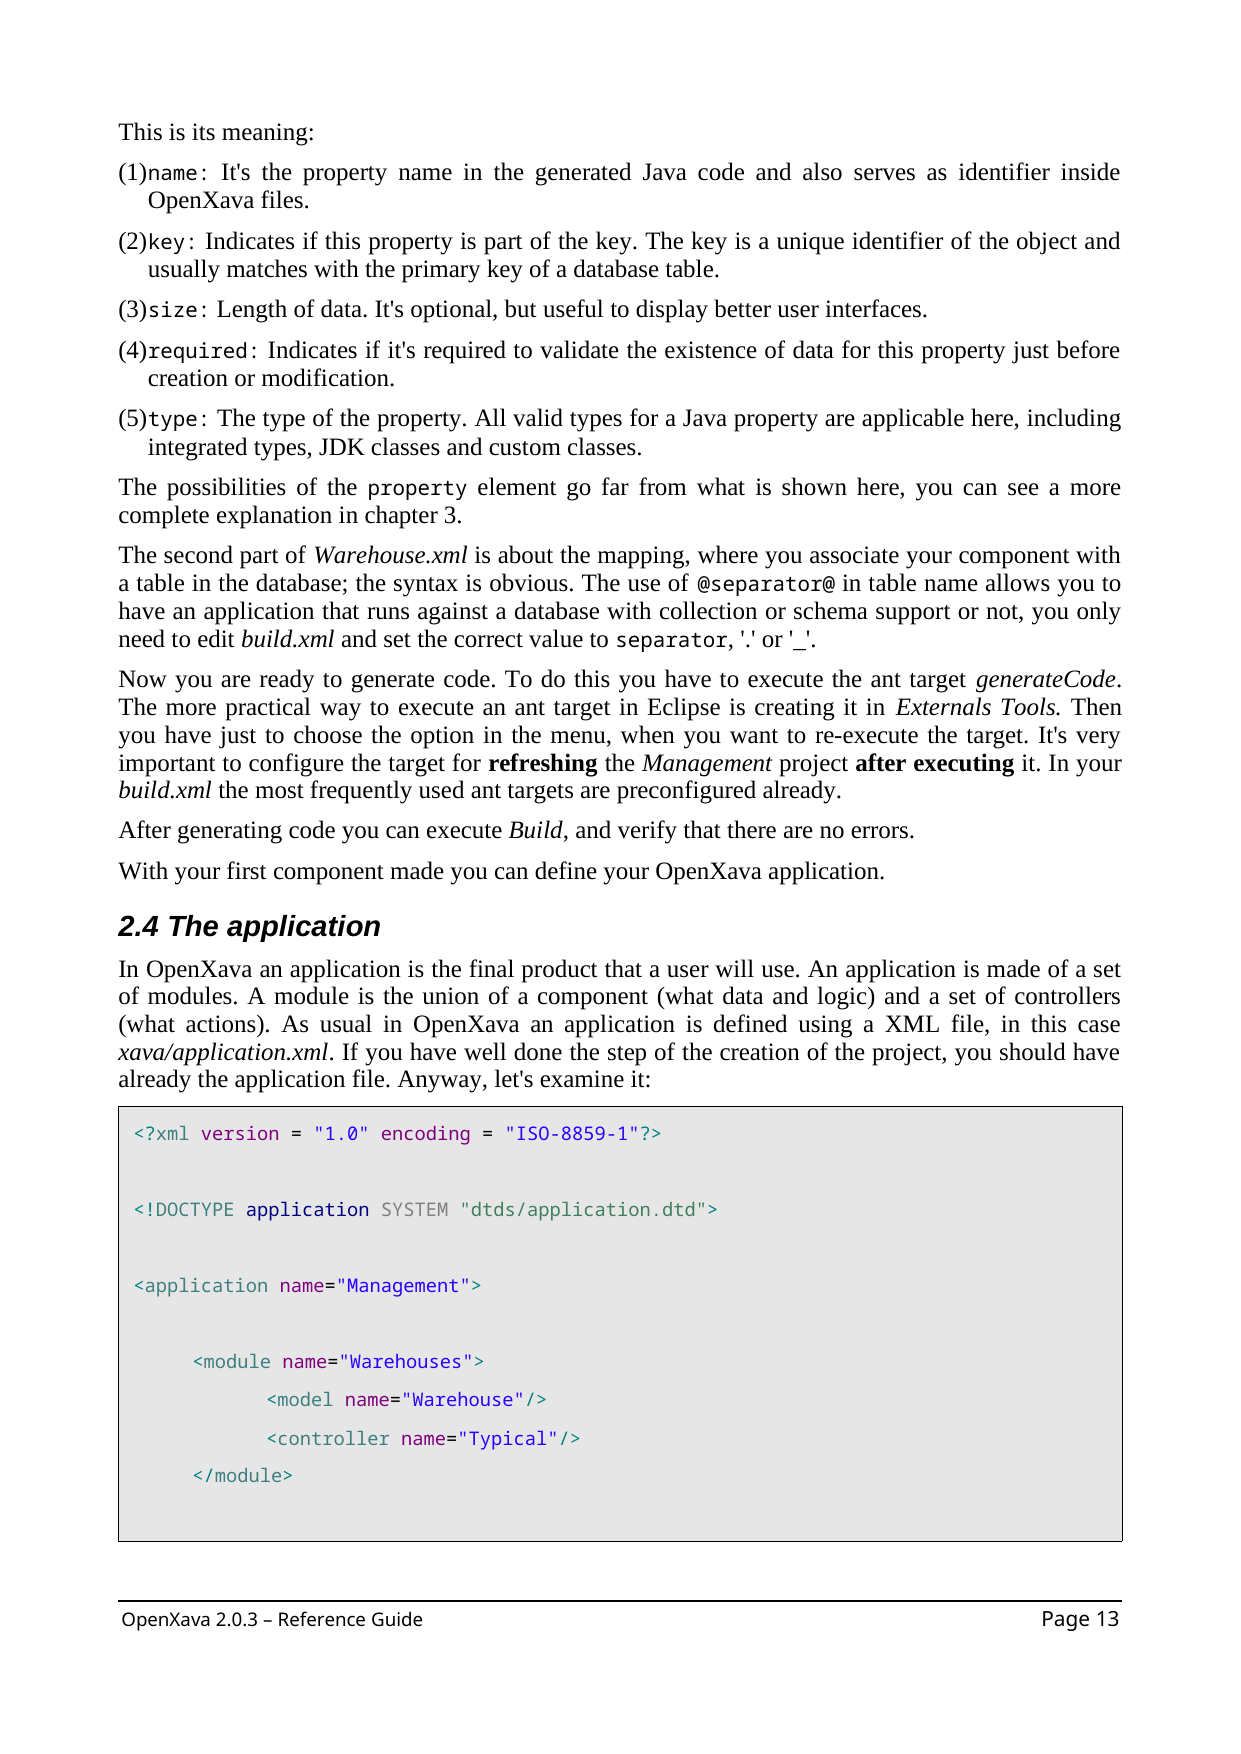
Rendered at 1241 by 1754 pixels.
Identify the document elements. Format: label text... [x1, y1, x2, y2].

text The second part of Warehouse.xml is about the mapping, where you associate your component with a table in the database; the syntax is obvious. The use of @separator@ in table name allows you to have an application that runs against a database with collection or schema support or not, you only need to edit build.xml and set the correct value to separator, '.' or '_'. [118, 541, 1122, 653]
text <application name="Management"> [119, 1258, 1122, 1296]
list size: Length of data. It's optional, but useful to display better user interfaces. [118, 295, 1122, 323]
text <?xml version = "1.0" encoding = "ISO-8859-1"?> [119, 1107, 1122, 1144]
list required: Indicates if it's required to validate the existence of data for this property just before creation or modification. [118, 336, 1122, 392]
text <!DOCTYPE application SYSTEM "dtds/application.dtd"> [119, 1182, 1122, 1220]
text This is its meaning: [118, 118, 1122, 146]
text Now you are ready to generate code. To do this you have to execute the ant target generateCode. The more practical way to execute an ant target in Eclipse is creating it in Externals Tools. Then you have just to choose the option in the menu, when you want to re-execute the target. It's very important to configure the target for refreshing the Management project after executing it. In your build.xml the most frequently used ant targets are preconfigured already. [118, 666, 1122, 804]
subtitle The application [118, 909, 1122, 942]
list key: Indicates if this property is part of the key. The key is a unique identifier of the object and usually matches with the primary key of a database table. [118, 227, 1122, 283]
text <model name="Warehouse"/> [119, 1372, 1122, 1410]
text After generating code you can execute Build, and verify that there are no errors. [118, 817, 1122, 844]
list type: The type of the property. All valid types for a Java property are applicable here, including integrated types, JDK classes and custom classes. [118, 404, 1122, 460]
list name: It's the property name in the generated Java code and also serves as identifier inside OpenXava files. [118, 158, 1122, 214]
text </module> [119, 1448, 1122, 1486]
text With your first component made you can define your OpenXava application. [118, 857, 1122, 884]
text <module name="Warehouses"> [119, 1334, 1122, 1372]
text <controller name="Typical"/> [119, 1410, 1122, 1448]
text In OpenXava an application is the final product that a user will use. An application is made of a set of modules. A module is the union of a component (what data and logic) and a set of controllers (what actions). As usual in OpenXava an application is defined using a XML file, in this case xava/application.xml. If you have well done the step of the creation of the project, you should have already the application file. Anyway, let's examine it: [118, 955, 1122, 1093]
text The possibilities of the property element go far from what is shown here, you can see a more complete explanation in chapter 3. [118, 473, 1122, 529]
